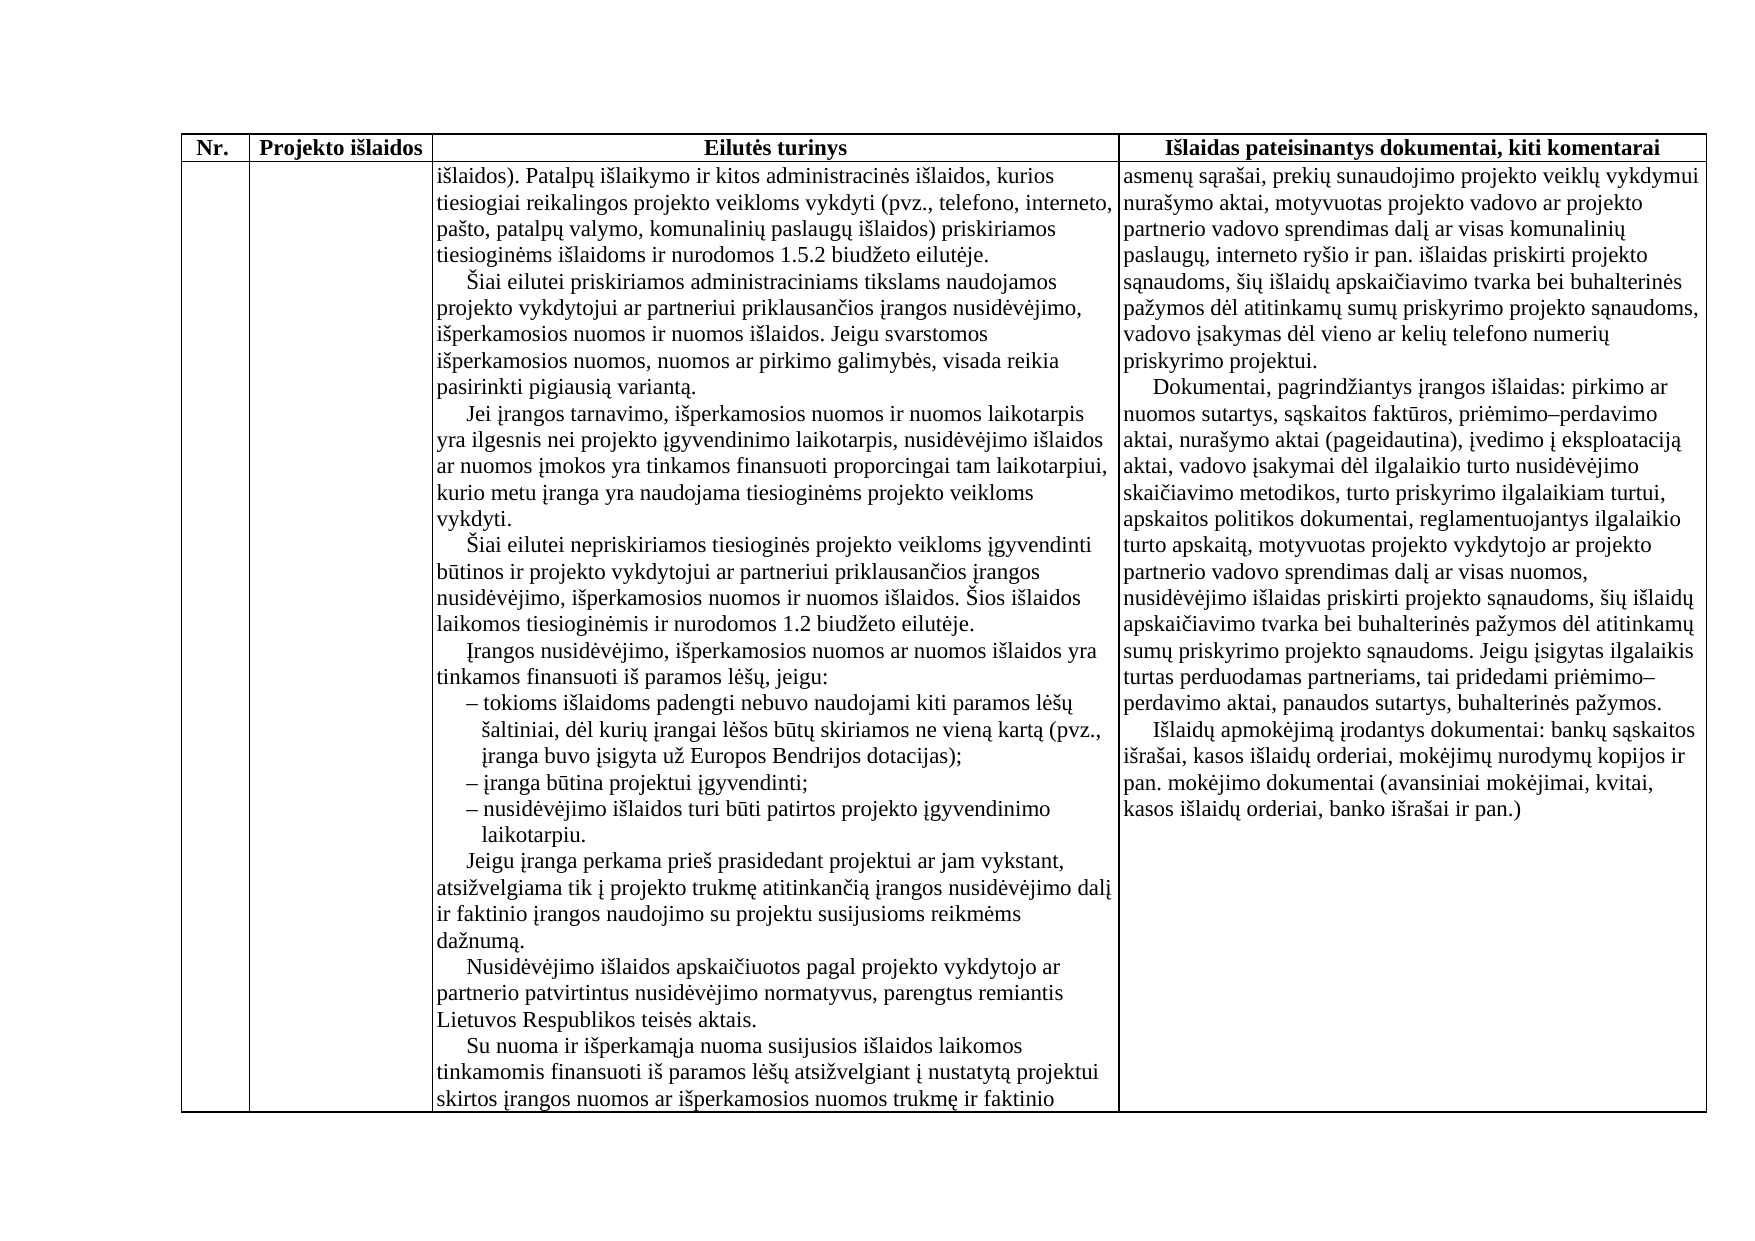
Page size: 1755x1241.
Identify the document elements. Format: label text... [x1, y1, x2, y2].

table_header Eilutės turinys [433, 135, 1118, 161]
table_cell [182, 162, 249, 1111]
table_header Nr. [182, 135, 249, 161]
table_cell išlaidos). Patalpų išlaikymo ir kitos administracinės išlaidos, kurios tiesiogiai reikalingos projekto veikloms vykdyti (pvz., telefono, interneto, pašto, patalpų valymo, komunalinių paslaugų išlaidos) priskiriamos tiesioginėms išlaidoms ir nurodomos 1.5.2 biudžeto eilutėje. Šiai eilutei priskiriamos administraciniams tikslams naudojamos projekto vykdytojui ar partneriui priklausančios įrangos nusidėvėjimo, išperkamosios nuomos ir nuomos išlaidos. Jeigu svarstomos išperkamosios nuomos, nuomos ar pirkimo galimybės, visada reikia pasirinkti pigiausią variantą. Jei įrangos tarnavimo, išperkamosios nuomos ir nuomos laikotarpis yra ilgesnis nei projekto įgyvendinimo laikotarpis, nusidėvėjimo išlaidos ar nuomos įmokos yra tinkamos finansuoti proporcingai tam laikotarpiui, kurio metu įranga yra naudojama tiesioginėms projekto veikloms vykdyti. Šiai eilutei nepriskiriamos tiesioginės projekto veikloms įgyvendinti būtinos ir projekto vykdytojui ar partneriui priklausančios įrangos nusidėvėjimo, išperkamosios nuomos ir nuomos išlaidos. Šios išlaidos laikomos tiesioginėmis ir nurodomos 1.2 biudžeto eilutėje. Įrangos nusidėvėjimo, išperkamosios nuomos ar nuomos išlaidos yra tinkamos finansuoti iš paramos lėšų, jeigu: – tokioms išlaidoms padengti nebuvo naudojami kiti paramos lėšų šaltiniai, dėl kurių įrangai lėšos būtų skiriamos ne vieną kartą (pvz., įranga buvo įsigyta už Europos Bendrijos dotacijas); – įranga būtina projektui įgyvendinti; – nusidėvėjimo išlaidos turi būti patirtos projekto įgyvendinimo laikotarpiu. Jeigu įranga perkama prieš prasidedant projektui ar jam vykstant, atsižvelgiama tik į projekto trukmę atitinkančią įrangos nusidėvėjimo dalį ir faktinio įrangos naudojimo su projektu susijusioms reikmėms dažnumą. Nusidėvėjimo išlaidos apskaičiuotos pagal projekto vykdytojo ar partnerio patvirtintus nusidėvėjimo normatyvus, parengtus remiantis Lietuvos Respublikos teisės aktais. Su nuoma ir išperkamąja nuoma susijusios išlaidos laikomos tinkamomis finansuoti iš paramos lėšų atsižvelgiant į nustatytą projektui skirtos įrangos nuomos ar išperkamosios nuomos trukmę ir faktinio [433, 162, 1118, 1111]
table_header Išlaidas pateisinantys dokumentai, kiti komentarai [1120, 135, 1706, 161]
table_header Projekto išlaidos [250, 135, 432, 161]
table_cell [250, 162, 432, 1111]
table_cell asmenų sąrašai, prekių sunaudojimo projekto veiklų vykdymui nurašymo aktai, motyvuotas projekto vadovo ar projekto partnerio vadovo sprendimas dalį ar visas komunalinių paslaugų, interneto ryšio ir pan. išlaidas priskirti projekto sąnaudoms, šių išlaidų apskaičiavimo tvarka bei buhalterinės pažymos dėl atitinkamų sumų priskyrimo projekto sąnaudoms, vadovo įsakymas dėl vieno ar kelių telefono numerių priskyrimo projektui. Dokumentai, pagrindžiantys įrangos išlaidas: pirkimo ar nuomos sutartys, sąskaitos faktūros, priėmimo–perdavimo aktai, nurašymo aktai (pageidautina), įvedimo į eksploataciją aktai, vadovo įsakymai dėl ilgalaikio turto nusidėvėjimo skaičiavimo metodikos, turto priskyrimo ilgalaikiam turtui, apskaitos politikos dokumentai, reglamentuojantys ilgalaikio turto apskaitą, motyvuotas projekto vykdytojo ar projekto partnerio vadovo sprendimas dalį ar visas nuomos, nusidėvėjimo išlaidas priskirti projekto sąnaudoms, šių išlaidų apskaičiavimo tvarka bei buhalterinės pažymos dėl atitinkamų sumų priskyrimo projekto sąnaudoms. Jeigu įsigytas ilgalaikis turtas perduodamas partneriams, tai pridedami priėmimo–perdavimo aktai, panaudos sutartys, buhalterinės pažymos. Išlaidų apmokėjimą įrodantys dokumentai: bankų sąskaitos išrašai, kasos išlaidų orderiai, mokėjimų nurodymų kopijos ir pan. mokėjimo dokumentai (avansiniai mokėjimai, kvitai, kasos išlaidų orderiai, banko išrašai ir pan.) [1120, 162, 1706, 1111]
